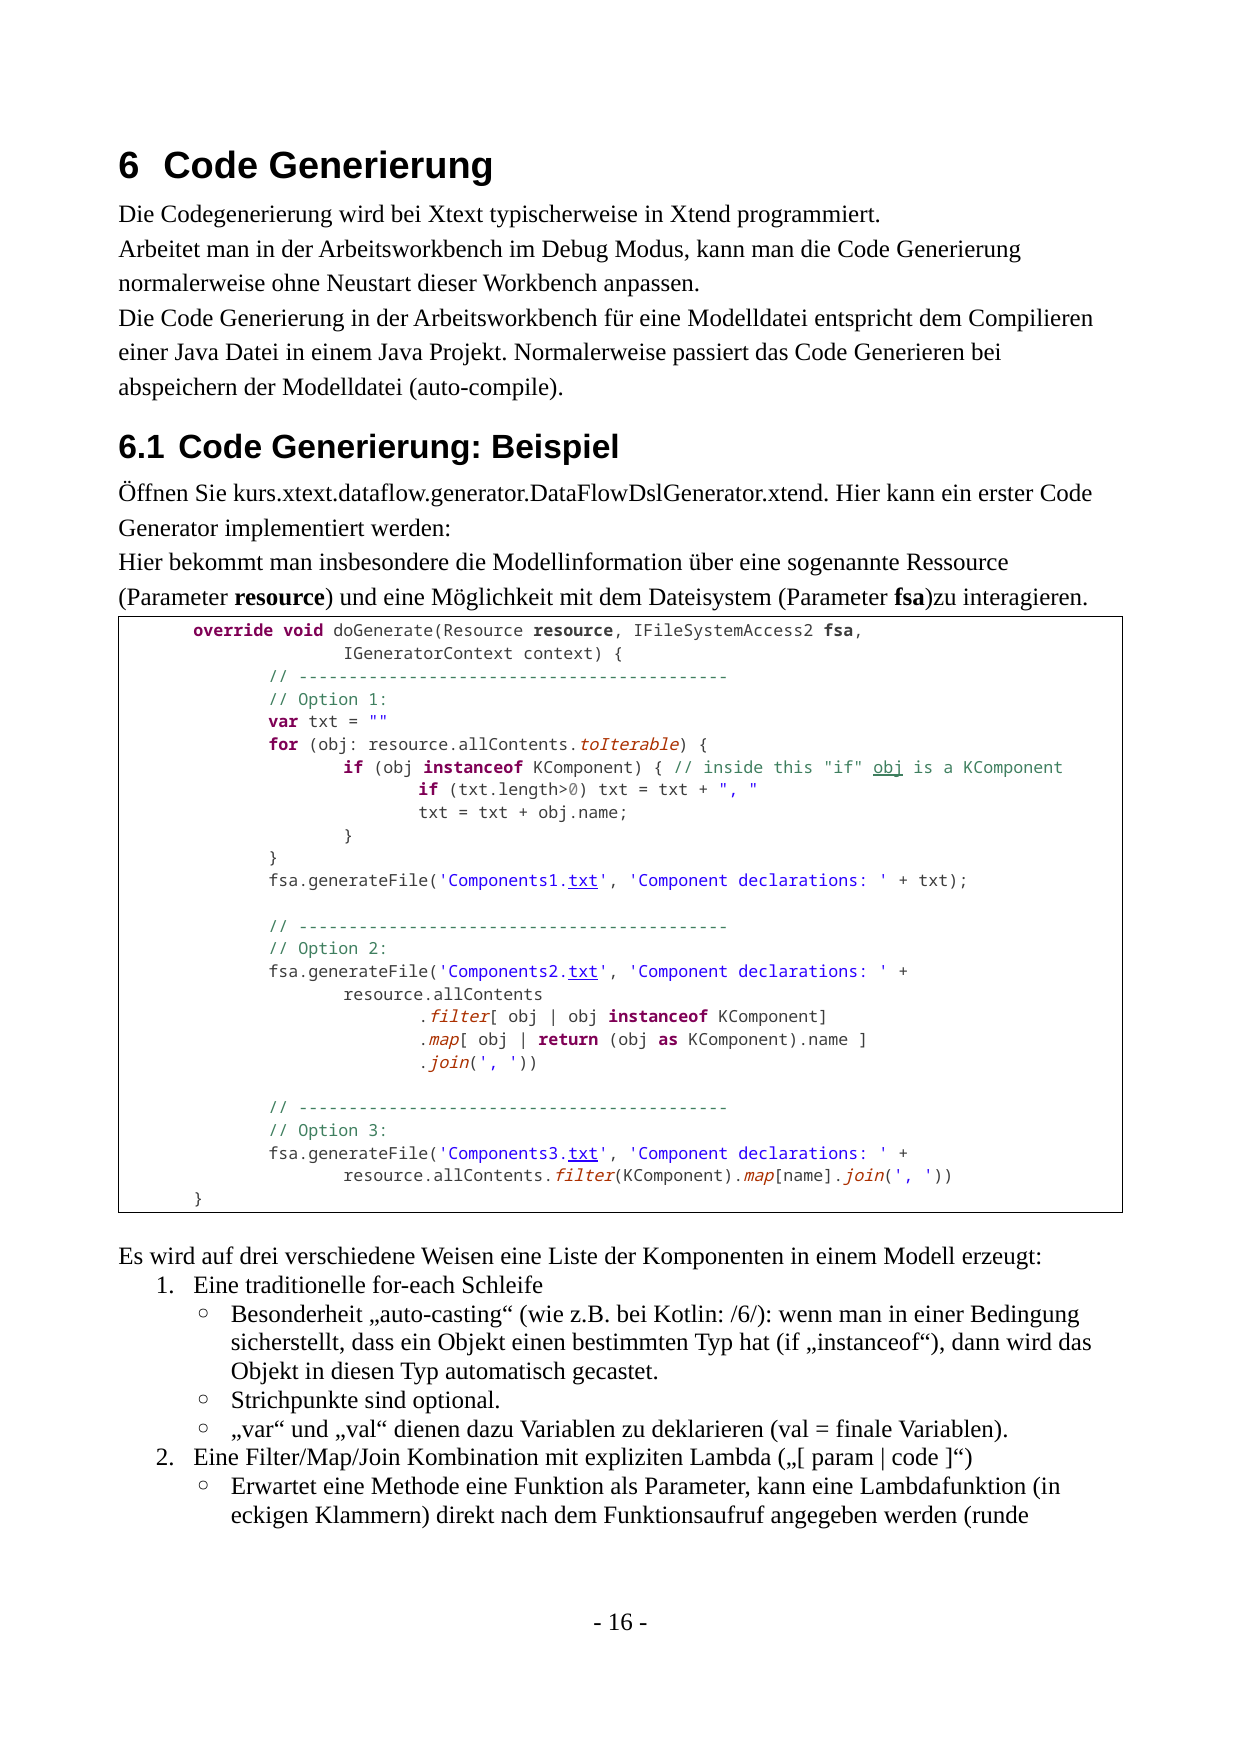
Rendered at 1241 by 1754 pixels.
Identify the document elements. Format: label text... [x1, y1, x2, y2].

text .filter[ obj | obj instanceof KComponent] [119, 1002, 1122, 1025]
list Strichpunkte sind optional. [193, 1385, 1122, 1414]
text // Option 2: [119, 934, 1122, 957]
text fsa.generateFile('Components2.txt', 'Component declarations: ' + [119, 957, 1122, 979]
text Öffnen Sie kurs.xtext.dataflow.generator.DataFlowDslGenerator.xtend. Hier kann ein erster Code Generator implementiert werden: [118, 478, 1122, 541]
text .join(', ')) [119, 1047, 1122, 1073]
text resource.allContents.filter(KComponent).map[name].join(', ')) [119, 1161, 1122, 1184]
text if (txt.length>0) txt = txt + ", " [119, 775, 1122, 798]
text // ------------------------------------------- [119, 911, 1122, 934]
text resource.allContents [119, 979, 1122, 1002]
text var txt = "" [119, 707, 1122, 729]
list „var“ und „val“ dienen dazu Variablen zu deklarieren (val = finale Variablen). [193, 1414, 1122, 1442]
text } [119, 1184, 1122, 1212]
text .map[ obj | return (obj as KComponent).name ] [119, 1025, 1122, 1047]
text if (obj instanceof KComponent) { // inside this "if" obj is a KComponent [119, 752, 1122, 775]
text // Option 3: [119, 1116, 1122, 1138]
text // Option 1: [119, 684, 1122, 707]
text for (obj: resource.allContents.toIterable) { [119, 729, 1122, 752]
text } [119, 843, 1122, 866]
text } [119, 820, 1122, 843]
list Eine Filter/Map/Join Kombination mit expliziten Lambda („[ param | code ]“) [156, 1442, 1122, 1471]
text fsa.generateFile('Components1.txt', 'Component declarations: ' + txt); [119, 866, 1122, 892]
text Die Codegenerierung wird bei Xtext typischerweise in Xtend programmiert. [118, 199, 1122, 228]
subtitle Code Generierung: Beispiel [118, 427, 1122, 466]
text override void doGenerate(Resource resource, IFileSystemAccess2 fsa, [119, 617, 1122, 639]
text fsa.generateFile('Components3.txt', 'Component declarations: ' + [119, 1138, 1122, 1161]
text IGeneratorContext context) { [119, 639, 1122, 661]
text Es wird auf drei verschiedene Weisen eine Liste der Komponenten in einem Modell erzeugt: [118, 1241, 1122, 1270]
text txt = txt + obj.name; [119, 798, 1122, 820]
text Hier bekommt man insbesondere die Modellinformation über eine sogenannte Ressource (Parameter resource) und eine Möglichkeit mit dem Dateisystem (Parameter fsa)zu interagieren. [118, 547, 1122, 610]
text Die Code Generierung in der Arbeitsworkbench für eine Modelldatei entspricht dem Compilieren einer Java Datei in einem Java Projekt. Normalerweise passiert das Code Generieren bei abspeichern der Modelldatei (auto-compile). [118, 303, 1122, 400]
list Eine traditionelle for-each Schleife [156, 1270, 1122, 1299]
subtitle Code Generierung [118, 143, 1122, 187]
text // ------------------------------------------- [119, 1093, 1122, 1116]
text Arbeitet man in der Arbeitsworkbench im Debug Modus, kann man die Code Generierung normalerweise ohne Neustart dieser Workbench anpassen. [118, 234, 1122, 297]
list Erwartet eine Methode eine Funktion als Parameter, kann eine Lambdafunktion (in eckigen Klammern) direkt nach dem Funktionsaufruf angegeben werden (runde [193, 1471, 1122, 1529]
text // ------------------------------------------- [119, 661, 1122, 684]
list Besonderheit „auto-casting“ (wie z.B. bei Kotlin: /6/): wenn man in einer Bedingung sicherstellt, dass ein Objekt einen bestimmten Typ hat (if „instanceof“), dann wird das Objekt in diesen Typ automatisch gecastet. [193, 1299, 1122, 1385]
